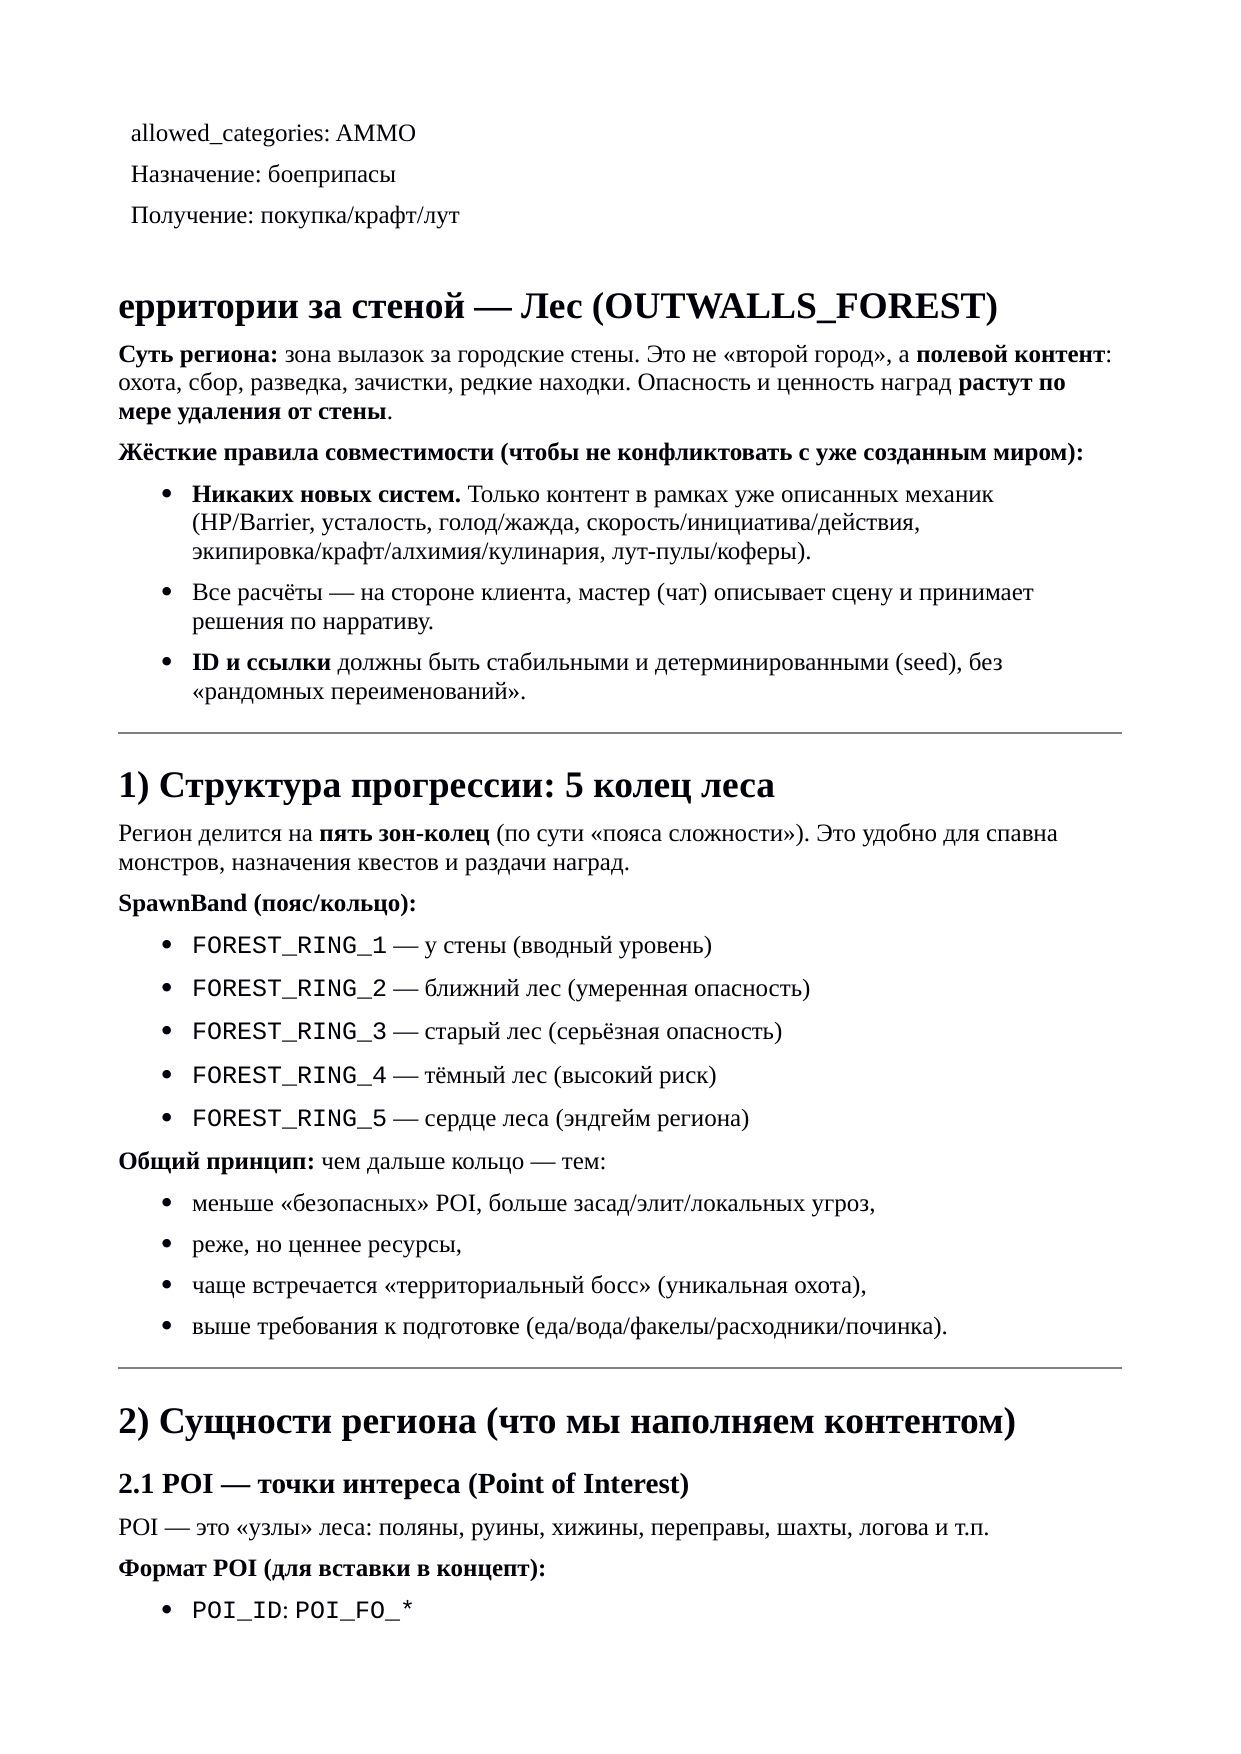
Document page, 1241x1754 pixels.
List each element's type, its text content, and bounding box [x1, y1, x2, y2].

list FOREST_RING_3 — старый лес (серьёзная опасность) [162, 1016, 1122, 1047]
text POI — это «узлы» леса: поляны, руины, хижины, переправы, шахты, логова и т.п. [118, 1512, 1122, 1541]
list меньше «безопасных» POI, больше засад/элит/локальных угроз, [162, 1188, 1122, 1216]
text allowed_categories: AMMO [118, 118, 1122, 147]
text Общий принцип: чем дальше кольцо — тем: [118, 1146, 1122, 1175]
list ID и ссылки должны быть стабильными и детерминированными (seed), без «рандомных переименований». [162, 647, 1122, 705]
subtitle 2) Сущности региона (что мы наполняем контентом) [118, 1398, 1122, 1441]
text Получение: покупка/крафт/лут [118, 201, 1122, 229]
list FOREST_RING_4 — тёмный лес (высокий риск) [162, 1060, 1122, 1091]
text Жёсткие правила совместимости (чтобы не конфликтовать с уже созданным миром): [118, 437, 1122, 466]
list Все расчёты — на стороне клиента, мастер (чат) описывает сцену и принимает решения по нарративу. [162, 577, 1122, 635]
subtitle 2.1 POI — точки интереса (Point of Interest) [118, 1466, 1122, 1500]
list POI_ID: POI_FO_* [162, 1595, 1122, 1626]
list FOREST_RING_5 — сердце леса (эндгейм региона) [162, 1103, 1122, 1134]
text Формат POI (для вставки в концепт): [118, 1553, 1122, 1582]
subtitle ерритории за стеной — Лес (OUTWALLS_FOREST) [118, 283, 1122, 326]
list чаще встречается «территориальный босс» (уникальная охота), [162, 1270, 1122, 1299]
text SpawnBand (пояс/кольцо): [118, 888, 1122, 917]
list реже, но ценнее ресурсы, [162, 1229, 1122, 1258]
text Назначение: боеприпасы [118, 159, 1122, 188]
text Регион делится на пять зон-колец (по сути «пояса сложности»). Это удобно для спавна монстров, назначения квестов и раздачи наград. [118, 818, 1122, 876]
text Суть региона: зона вылазок за городские стены. Это не «второй город», а полевой контент: охота, сбор, разведка, зачистки, редкие находки. Опасность и ценность наград растут по мере удаления от стены. [118, 339, 1122, 425]
list FOREST_RING_2 — ближний лес (умеренная опасность) [162, 973, 1122, 1004]
list FOREST_RING_1 — у стены (вводный уровень) [162, 930, 1122, 961]
list Никаких новых систем. Только контент в рамках уже описанных механик (HP/Barrier, усталость, голод/жажда, скорость/инициатива/действия, экипировка/крафт/алхимия/кулинария, лут-пулы/коферы). [162, 479, 1122, 565]
list выше требования к подготовке (еда/вода/факелы/расходники/починка). [162, 1311, 1122, 1340]
subtitle 1) Структура прогрессии: 5 колец леса [118, 763, 1122, 806]
